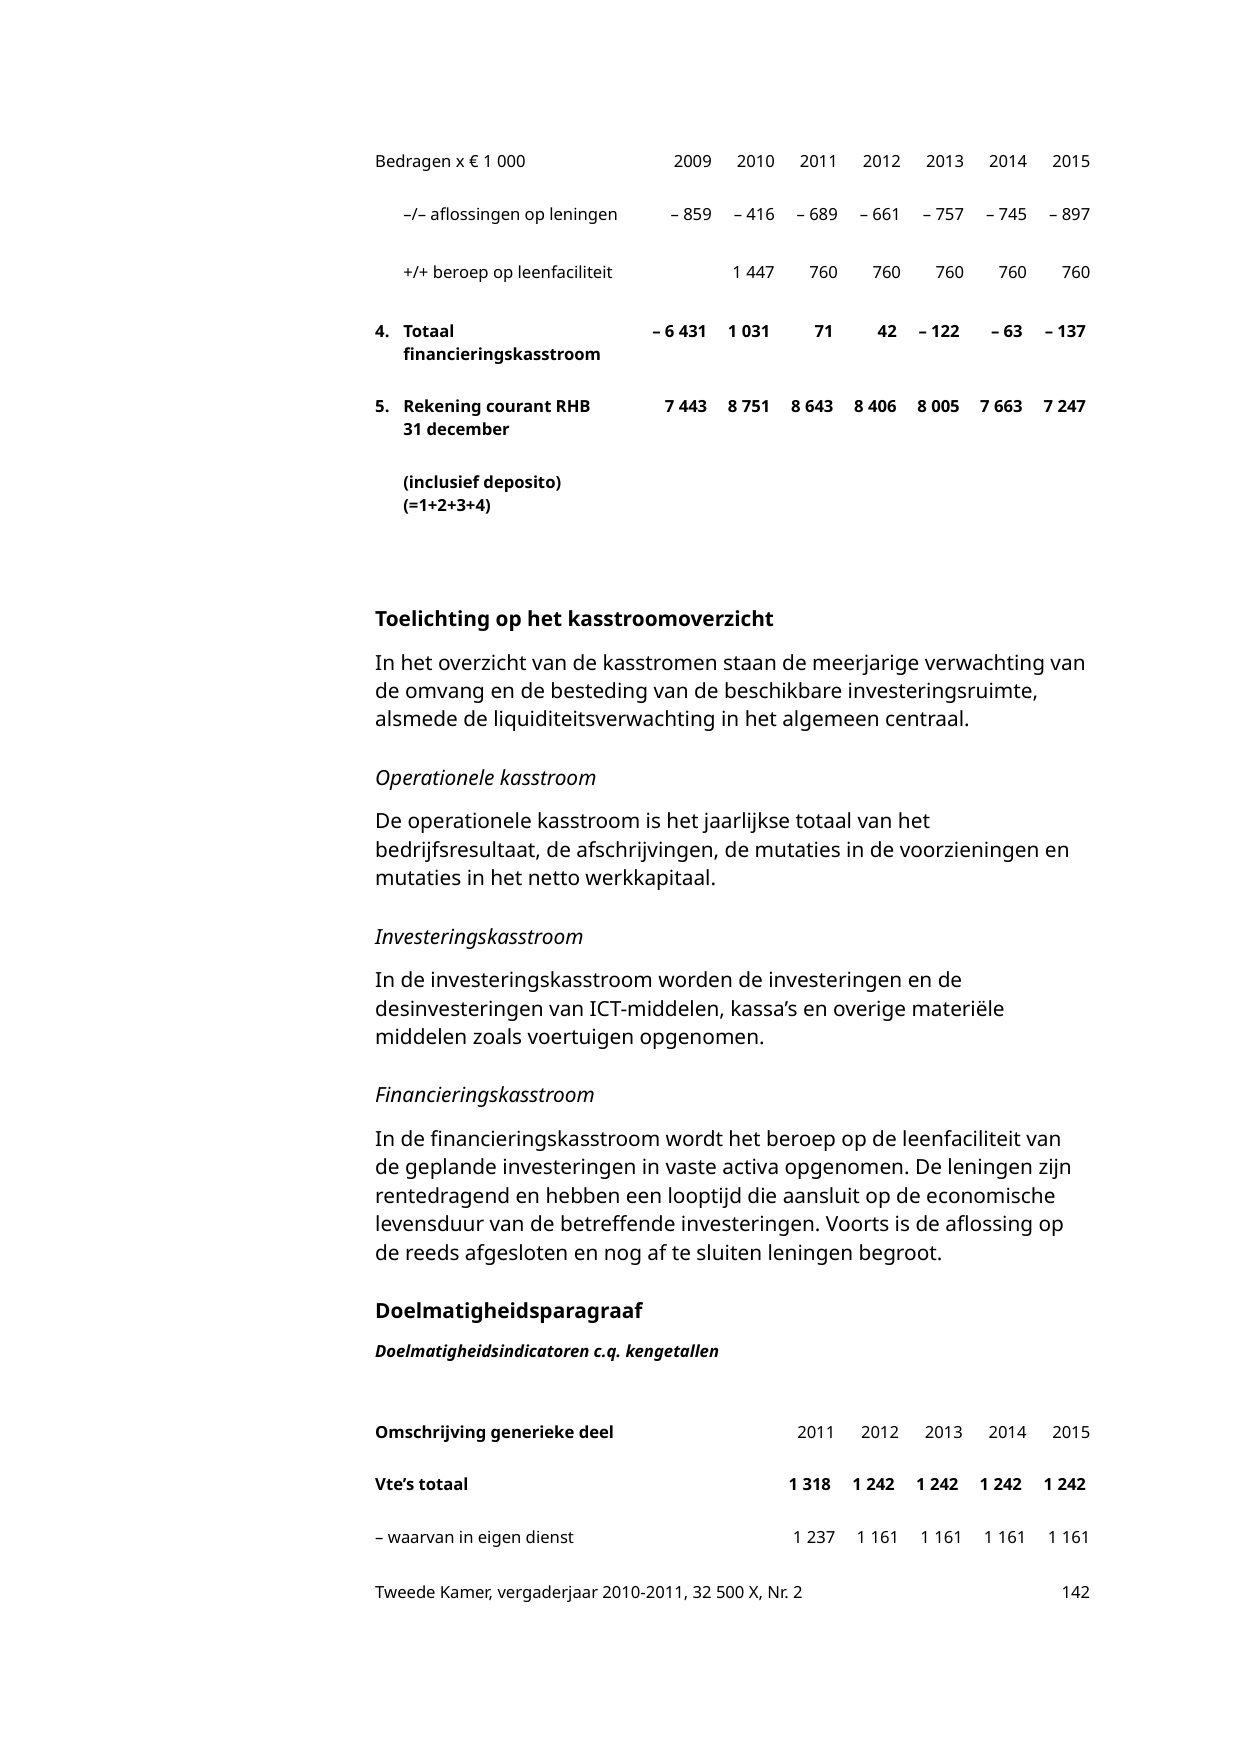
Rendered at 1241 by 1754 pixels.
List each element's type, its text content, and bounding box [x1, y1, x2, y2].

table_cell [375, 203, 403, 261]
table_cell Vte’s totaal [375, 1473, 771, 1526]
table_cell 1 031 [711, 320, 774, 395]
table_cell 1 242 [899, 1473, 963, 1526]
table_cell 1 318 [771, 1473, 835, 1526]
table_cell 760 [838, 261, 901, 319]
table_header Omschrijving generieke deel [375, 1420, 771, 1473]
table_cell – 661 [838, 203, 901, 261]
table_cell 760 [901, 261, 964, 319]
text Doelmatigheidsindicatoren c.q. kengetallen [375, 1339, 1090, 1362]
table_cell 1 161 [835, 1526, 899, 1548]
table_cell 1 237 [771, 1526, 835, 1548]
table_cell 7 443 [648, 395, 711, 546]
table_cell 760 [775, 261, 838, 319]
text De operationele kasstroom is het jaarlijkse totaal van het bedrijfsresultaat, de afschrijvingen, de mutaties in de voorzieningen en mutaties in het netto werkkapitaal. [375, 806, 1090, 892]
table_cell Totaal financieringskasstroom [403, 320, 648, 395]
table_cell [375, 261, 403, 319]
table_cell – 122 [901, 320, 964, 395]
table_cell – 745 [964, 203, 1027, 261]
table_cell 760 [1027, 261, 1090, 319]
table_cell – waarvan in eigen dienst [375, 1526, 771, 1548]
table_header 2012 [835, 1420, 899, 1473]
table_cell – 757 [901, 203, 964, 261]
table_header 2014 [964, 150, 1027, 203]
table_cell 1 161 [963, 1526, 1026, 1548]
table_header 2009 [648, 150, 711, 203]
table_cell 8 751 [711, 395, 774, 546]
table_cell 8 643 [775, 395, 838, 546]
table_cell 1 161 [1026, 1526, 1090, 1548]
text Investeringskasstroom [375, 922, 1090, 950]
table_cell Rekening courant RHB 31 december (inclusief deposito) (=1+2+3+4) [403, 395, 648, 546]
table_cell 1 242 [835, 1473, 899, 1526]
table_cell 5. [375, 395, 403, 546]
text In de financieringskasstroom wordt het beroep op de leenfaciliteit van de geplande investeringen in vaste activa opgenomen. De leningen zijn rentedragend en hebben een looptijd die aansluit op de economische levensduur van de betreffende investeringen. Voorts is de aflossing op de reeds afgesloten en nog af te sluiten leningen begroot. [375, 1124, 1090, 1266]
text Financieringskasstroom [375, 1081, 1090, 1109]
table_cell – 689 [775, 203, 838, 261]
table_cell +/+ beroep op leenfaciliteit [403, 261, 648, 319]
table_cell 8 406 [838, 395, 901, 546]
table_cell 4. [375, 320, 403, 395]
table_header 2015 [1026, 1420, 1090, 1473]
table_cell 760 [964, 261, 1027, 319]
table_cell –/– aflossingen op leningen [403, 203, 648, 261]
table_header 2011 [771, 1420, 835, 1473]
text Toelichting op het kasstroomoverzicht [375, 604, 1090, 633]
table_cell 1 447 [711, 261, 774, 319]
table_header 2013 [899, 1420, 963, 1473]
table_header 2010 [711, 150, 774, 203]
table_header 2012 [838, 150, 901, 203]
table_header 2014 [963, 1420, 1026, 1473]
table_cell – 859 [648, 203, 711, 261]
table_header Bedragen x € 1 000 [375, 150, 648, 203]
text Operationele kasstroom [375, 763, 1090, 791]
text In het overzicht van de kasstromen staan de meerjarige verwachting van de omvang en de besteding van de beschikbare investeringsruimte, alsmede de liquiditeitsverwachting in het algemeen centraal. [375, 648, 1090, 733]
text Doelmatigheidsparagraaf [375, 1296, 1090, 1324]
table_cell [648, 261, 711, 319]
table_header 2011 [775, 150, 838, 203]
table_cell – 137 [1027, 320, 1090, 395]
text In de investeringskasstroom worden de investeringen en de desinvesteringen van ICT-middelen, kassa’s en overige materiële middelen zoals voertuigen opgenomen. [375, 965, 1090, 1051]
table_cell – 416 [711, 203, 774, 261]
table_cell 7 663 [964, 395, 1027, 546]
table_cell 1 242 [963, 1473, 1026, 1526]
table_header 2015 [1027, 150, 1090, 203]
table_cell – 6 431 [648, 320, 711, 395]
table_header 2013 [901, 150, 964, 203]
table_cell – 63 [964, 320, 1027, 395]
table_cell 1 161 [899, 1526, 963, 1548]
table_cell 1 242 [1026, 1473, 1090, 1526]
table_cell 42 [838, 320, 901, 395]
table_cell – 897 [1027, 203, 1090, 261]
table_cell 7 247 [1027, 395, 1090, 546]
table_cell 8 005 [901, 395, 964, 546]
table_cell 71 [775, 320, 838, 395]
